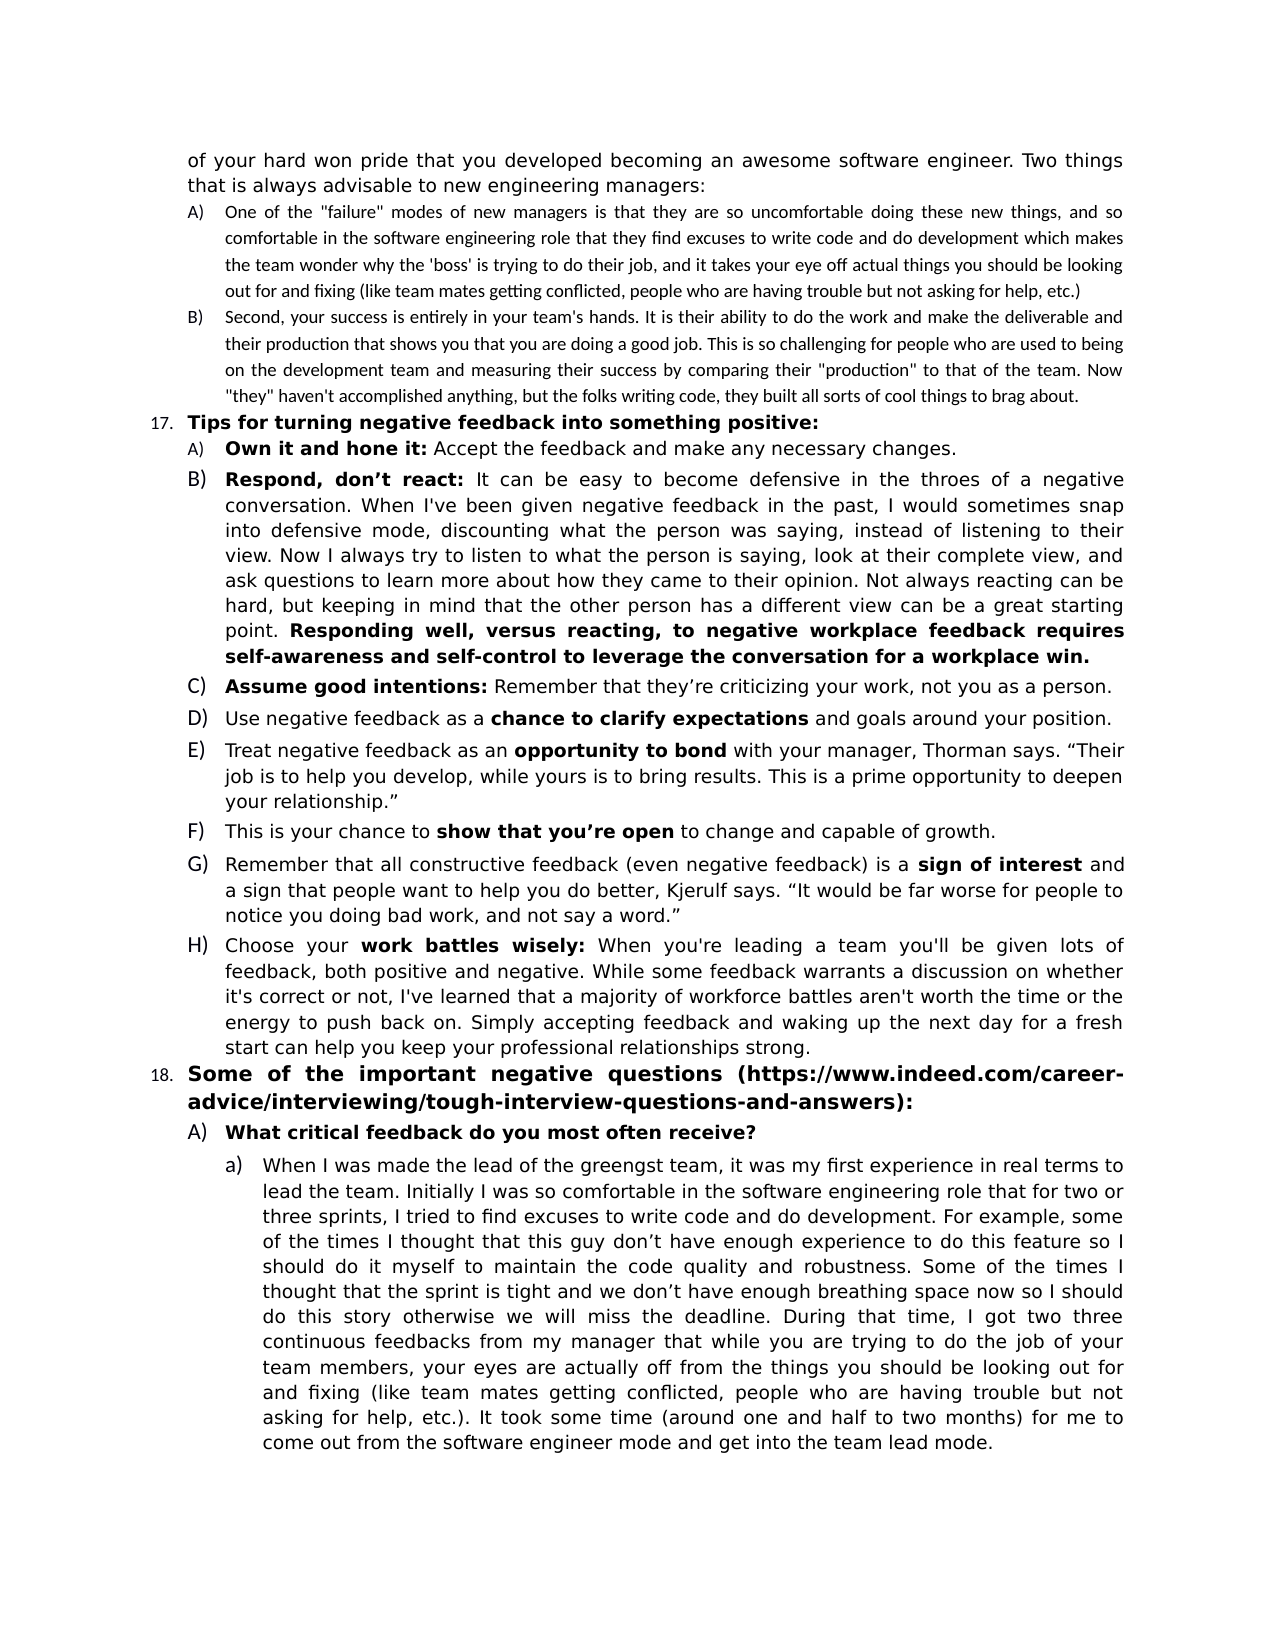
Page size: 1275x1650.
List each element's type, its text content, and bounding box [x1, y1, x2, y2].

list Assume good intentions: Remember that they’re criticizing your work, not you as a person. [187, 671, 1125, 699]
list This is your chance to show that you’re open to change and capable of growth. [187, 817, 1125, 844]
list One of the "failure" modes of new managers is that they are so uncomfortable doing these new things, and so comfortable in the software engineering role that they find excuses to write code and do development which makes the team wonder why the 'boss' is trying to do their job, and it takes your eye off actual things you should be looking out for and fixing (like team mates getting conflicted, people who are having trouble but not asking for help, etc.) [187, 200, 1125, 302]
list When I was made the lead of the greengst team, it was my first experience in real terms to lead the team. Initially I was so comfortable in the software engineering role that for two or three sprints, I tried to find excuses to write code and do development. For example, some of the times I thought that this guy don’t have enough experience to do this feature so I should do it myself to maintain the code quality and robustness. Some of the times I thought that the sprint is tight and we don’t have enough breathing space now so I should do this story otherwise we will miss the deadline. During that time, I got two three continuous feedbacks from my manager that while you are trying to do the job of your team members, your eyes are actually off from the things you should be looking out for and fixing (like team mates getting conflicted, people who are having trouble but not asking for help, etc.). It took some time (around one and half to two months) for me to come out from the software engineer mode and get into the team lead mode. [225, 1150, 1125, 1454]
list Tips for turning negative feedback into something positive: [150, 411, 1125, 434]
list What critical feedback do you most often receive? [187, 1117, 1125, 1146]
list Treat negative feedback as an opportunity to bond with your manager, Thorman says. “Their job is to help you develop, while yours is to bring results. This is a prime opportunity to deepen your relationship.” [187, 735, 1125, 813]
list Respond, don’t react: It can be easy to become defensive in the throes of a negative conversation. When I've been given negative feedback in the past, I would sometimes snap into defensive mode, discounting what the person was saying, instead of listening to their view. Now I always try to listen to what the person is saying, look at their complete view, and ask questions to learn more about how they came to their opinion. Not always reacting can be hard, but keeping in mind that the other person has a different view can be a great starting point. Responding well, versus reacting, to negative workplace feedback requires self-awareness and self-control to leverage the conversation for a workplace win. [187, 464, 1125, 667]
list Choose your work battles wisely: When you're leading a team you'll be given lots of feedback, both positive and negative. While some feedback warrants a discussion on whether it's correct or not, I've learned that a majority of workforce battles aren't worth the time or the energy to push back on. Simply accepting feedback and waking up the next day for a fresh start can help you keep your professional relationships strong. [187, 930, 1125, 1059]
list Use negative feedback as a chance to clarify expectations and goals around your position. [187, 703, 1125, 731]
list Some of the important negative questions (https://www.indeed.com/career-advice/interviewing/tough-interview-questions-and-answers): [150, 1062, 1125, 1114]
list Second, your success is entirely in your team's hands. It is their ability to do the work and make the deliverable and their production that shows you that you are doing a good job. This is so challenging for people who are used to being on the development team and measuring their success by comparing their "production" to that of the team. Now "they" haven't accomplished anything, but the folks writing code, they built all sorts of cool things to brag about. [187, 306, 1125, 408]
list Remember that all constructive feedback (even negative feedback) is a sign of interest and a sign that people want to help you do better, Kjerulf says. “It would be far worse for people to notice you doing bad work, and not say a word.” [187, 849, 1125, 927]
list Own it and hone it: Accept the feedback and make any necessary changes. [187, 437, 1125, 460]
list of your hard won pride that you developed becoming an awesome software engineer. Two things that is always advisable to new engineering managers: [150, 150, 1125, 197]
